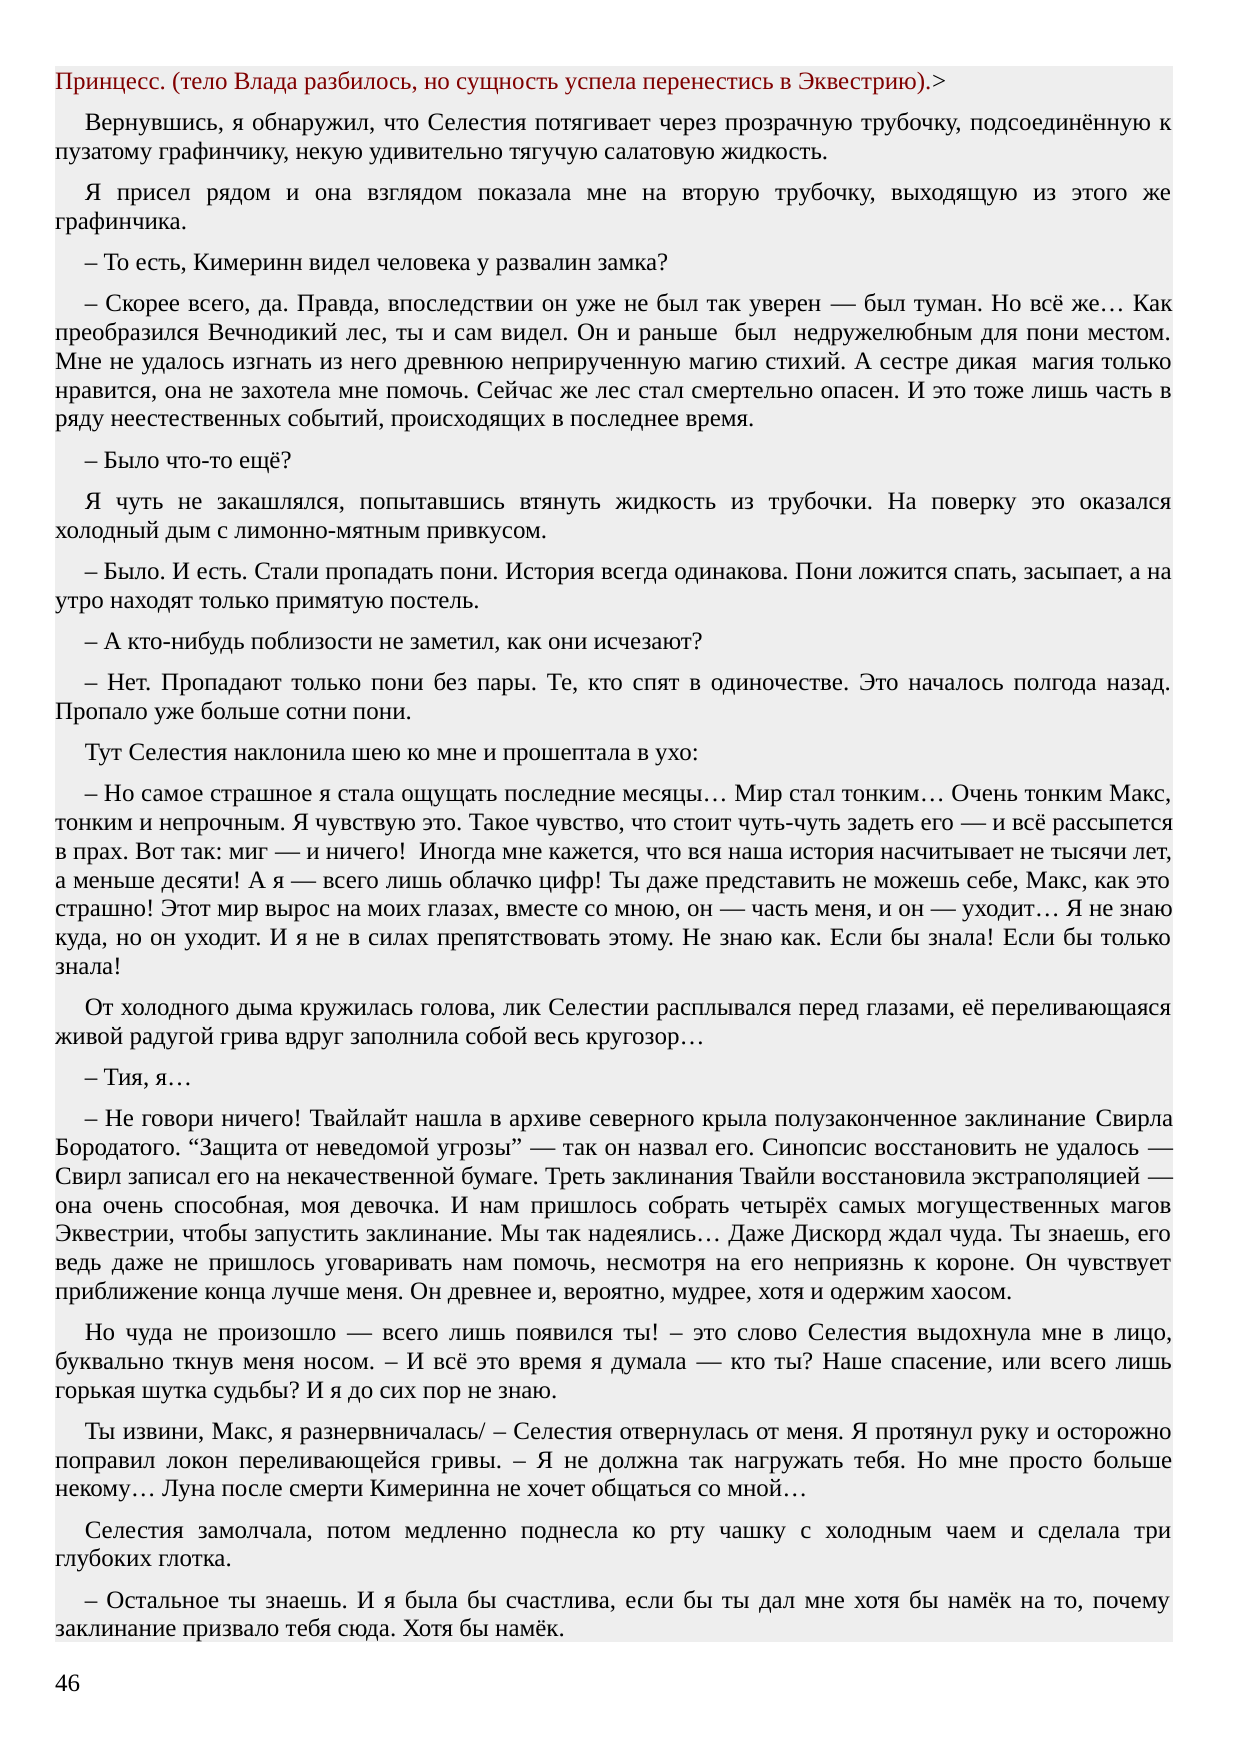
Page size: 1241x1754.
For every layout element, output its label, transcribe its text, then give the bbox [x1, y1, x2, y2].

text Ты извини, Макс, я разнервничалась/ – Селестия отвернулась от меня. Я протянул руку и осторожно поправил локон переливающейся гривы. – Я не должна так нагружать тебя. Но мне просто больше некому… Луна после смерти Кимеринна не хочет общаться со мной… [55, 1416, 1173, 1502]
text – Тия, я… [55, 1062, 1173, 1091]
text Я присел рядом и она взглядом показала мне на вторую трубочку, выходящую из этого же графинчика. [55, 177, 1173, 235]
text Селестия замолчала, потом медленно поднесла ко рту чашку с холодным чаем и сделала три глубоких глотка. [55, 1515, 1173, 1572]
text – Нет. Пропадают только пони без пары. Те, кто спят в одиночестве. Это началось полгода назад. Пропало уже больше сотни пони. [55, 667, 1173, 725]
text Принцесс. (тело Влада разбилось, но сущность успела перенестись в Эквестрию).> [55, 66, 1173, 95]
text Но чуда не произошло — всего лишь появился ты! – это слово Селестия выдохнула мне в лицо, буквально ткнув меня носом. – И всё это время я думала — кто ты? Наше спасение, или всего лишь горькая шутка судьбы? И я до сих пор не знаю. [55, 1317, 1173, 1403]
text – А кто-нибудь поблизости не заметил, как они исчезают? [55, 626, 1173, 655]
text Тут Селестия наклонила шею ко мне и прошептала в ухо: [55, 737, 1173, 766]
text – Остальное ты знаешь. И я была бы счастлива, если бы ты дал мне хотя бы намёк на то, почему заклинание призвало тебя сюда. Хотя бы намёк. [55, 1585, 1173, 1642]
text Я чуть не закашлялся, попытавшись втянуть жидкость из трубочки. На поверку это оказался холодный дым с лимонно-мятным привкусом. [55, 486, 1173, 543]
text – То есть, Кимеринн видел человека у развалин замка? [55, 247, 1173, 276]
text – Было что-то ещё? [55, 445, 1173, 473]
text – Но самое страшное я стала ощущать последние месяцы… Мир стал тонким… Очень тонким Макс, тонким и непрочным. Я чувствую это. Такое чувство, что стоит чуть-чуть задеть его — и всё рассыпется в прах. Вот так: миг — и ничего! Иногда мне кажется, что вся наша история насчитывает не тысячи лет, а меньше десяти! А я — всего лишь облачко цифр! Ты даже представить не можешь себе, Макс, как это страшно! Этот мир вырос на моих глазах, вместе со мною, он — часть меня, и он — уходит… Я не знаю куда, но он уходит. И я не в силах препятствовать этому. Не знаю как. Если бы знала! Если бы только знала! [55, 778, 1173, 980]
text От холодного дыма кружилась голова, лик Селестии расплывался перед глазами, её переливающаяся живой радугой грива вдруг заполнила собой весь кругозор… [55, 992, 1173, 1050]
text Вернувшись, я обнаружил, что Селестия потягивает через прозрачную трубочку, подсоединённую к пузатому графинчику, некую удивительно тягучую салатовую жидкость. [55, 107, 1173, 165]
text – Не говори ничего! Твайлайт нашла в архиве северного крыла полузаконченное заклинание Cвирла Бородатого. “Защита от неведомой угрозы” — так он назвал его. Синопсис восстановить не удалось — Свирл записал его на некачественной бумаге. Треть заклинания Твайли восстановила экстраполяцией — она очень способная, моя девочка. И нам пришлось собрать четырёх самых могущественных магов Эквестрии, чтобы запустить заклинание. Мы так надеялись… Даже Дискорд ждал чуда. Ты знаешь, его ведь даже не пришлось уговаривать нам помочь, несмотря на его неприязнь к короне. Он чувствует приближение конца лучше меня. Он древнее и, вероятно, мудрее, хотя и одержим хаосом. [55, 1103, 1173, 1305]
text – Было. И есть. Стали пропадать пони. История всегда одинакова. Пони ложится спать, засыпает, а на утро находят только примятую постель. [55, 556, 1173, 613]
text – Скорее всего, да. Правда, впоследствии он уже не был так уверен — был туман. Но всё же… Как преобразился Вечнодикий лес, ты и сам видел. Он и раньше был недружелюбным для пони местом. Мне не удалось изгнать из него древнюю неприрученную магию стихий. А сестре дикая магия только нравится, она не захотела мне помочь. Сейчас же лес стал смертельно опасен. И это тоже лишь часть в ряду неестественных событий, происходящих в последнее время. [55, 288, 1173, 432]
